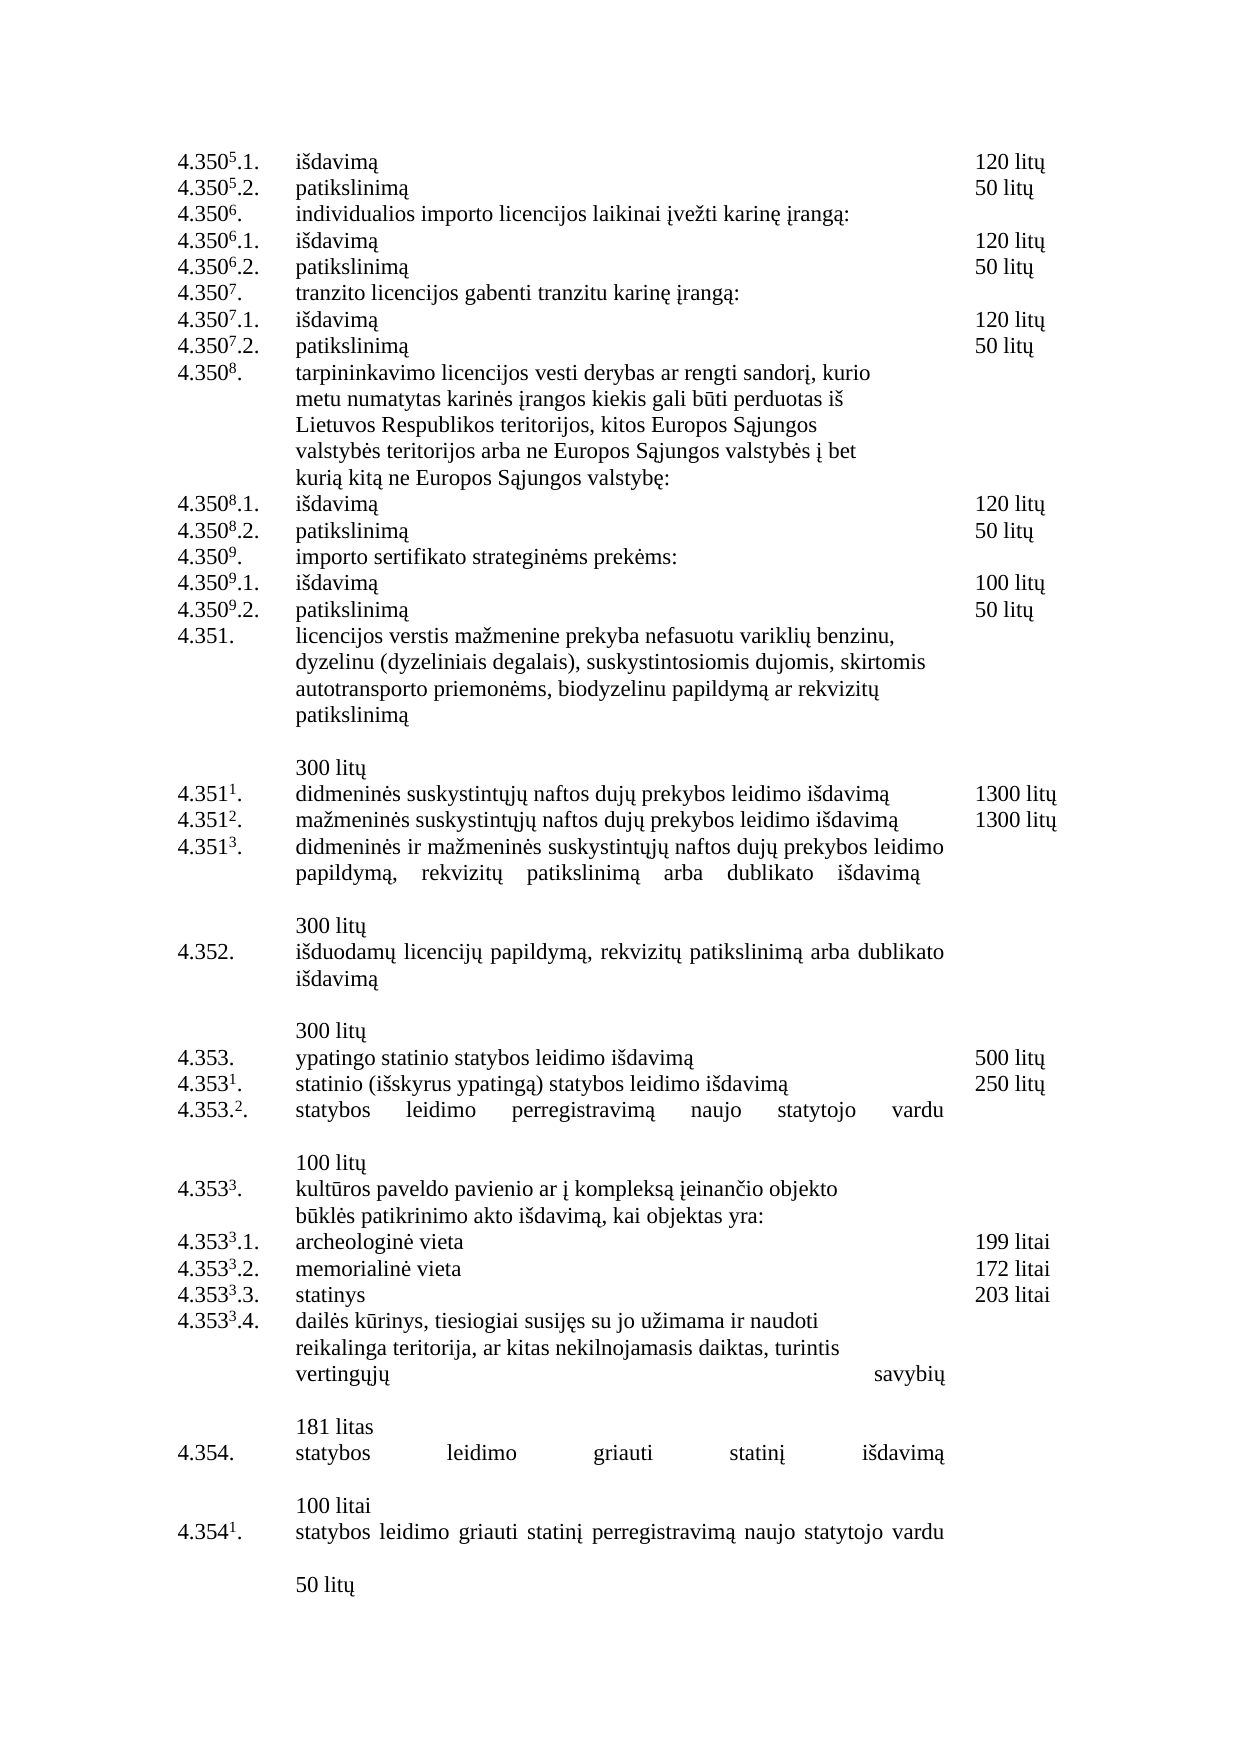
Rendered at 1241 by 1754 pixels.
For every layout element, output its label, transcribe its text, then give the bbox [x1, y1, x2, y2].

text 4.3512. mažmeninės suskystintųjų naftos dujų prekybos leidimo išdavimą 1300 litų [177, 807, 1122, 833]
text 4.3531. statinio (išskyrus ypatingą) statybos leidimo išdavimą 250 litų [177, 1070, 1122, 1096]
text 4.3507.2. patikslinimą 50 litų [177, 332, 1122, 358]
text 4.3533.2. memorialinė vieta 172 litai [177, 1254, 1122, 1281]
text 4.354. statybos leidimo griauti statinį išdavimą 100 litai [177, 1439, 945, 1518]
text 4.3511. didmeninės suskystintųjų naftos dujų prekybos leidimo išdavimą 1300 litų [177, 780, 1122, 807]
text Lietuvos Respublikos teritorijos, kitos Europos Sąjungos [252, 411, 1122, 438]
text 4.3513. didmeninės ir mažmeninės suskystintųjų naftos dujų prekybos leidimo papildymą, rekvizitų patikslinimą arba dublikato išdavimą 300 litų [177, 833, 945, 938]
text 4.3508.2. patikslinimą 50 litų [177, 517, 1122, 543]
text 4.3509. importo sertifikato strateginėms prekėms: [177, 543, 1122, 569]
text 4.352. išduodamų licencijų papildymą, rekvizitų patikslinimą arba dublikato išdavimą 300 litų [177, 938, 945, 1044]
text 4.3507.1. išdavimą 120 litų [177, 306, 1122, 332]
text 4.353. ypatingo statinio statybos leidimo išdavimą 500 litų [177, 1044, 1122, 1070]
text 4.3506. individualios importo licencijos laikinai įvežti karinę įrangą: [177, 200, 1122, 227]
text vertingųjų savybių 181 litas [295, 1360, 945, 1439]
text 4.3509.1. išdavimą 100 litų [177, 569, 1122, 596]
text 4.3507. tranzito licencijos gabenti tranzitu karinę įrangą: [177, 279, 1122, 306]
text būklės patikrinimo akto išdavimą, kai objektas yra: [177, 1202, 1122, 1228]
text 4.3505.2. patikslinimą 50 litų [177, 174, 1122, 200]
text metu numatytas karinės įrangos kiekis gali būti perduotas iš [252, 385, 1122, 411]
text 4.3533.4. dailės kūrinys, tiesiogiai susijęs su jo užimama ir naudoti [177, 1307, 1122, 1334]
text 4.3509.2. patikslinimą 50 litų [177, 596, 1122, 622]
text kurią kitą ne Europos Sąjungos valstybę: [252, 464, 1122, 490]
text reikalinga teritorija, ar kitas nekilnojamasis daiktas, turintis [177, 1334, 1122, 1360]
text 4.3533.3. statinys 203 litai [177, 1281, 1122, 1307]
text 4.3533. kultūros paveldo pavienio ar į kompleksą įeinančio objekto [177, 1176, 1122, 1202]
text 4.353.2. statybos leidimo perregistravimą naujo statytojo vardu 100 litų [177, 1096, 945, 1176]
text 4.3508. tarpininkavimo licencijos vesti derybas ar rengti sandorį, kurio [177, 358, 1122, 385]
text 4.3533.1. archeologinė vieta 199 litai [177, 1228, 1122, 1254]
text 4.3506.1. išdavimą 120 litų [177, 227, 1122, 253]
text valstybės teritorijos arba ne Europos Sąjungos valstybės į bet [252, 438, 1122, 464]
text 4.351. licencijos verstis mažmenine prekyba nefasuotu variklių benzinu, dyzelinu (dyzeliniais degalais), suskystintosiomis dujomis, skirtomis autotransporto priemonėms, biodyzelinu papildymą ar rekvizitų patikslinimą 300 litų [177, 622, 945, 780]
text 4.3541. statybos leidimo griauti statinį perregistravimą naujo statytojo vardu 50 litų [177, 1518, 945, 1597]
text 4.3505.1. išdavimą 120 litų [177, 148, 1122, 174]
text 4.3506.2. patikslinimą 50 litų [177, 253, 1122, 279]
text 4.3508.1. išdavimą 120 litų [177, 490, 1122, 517]
